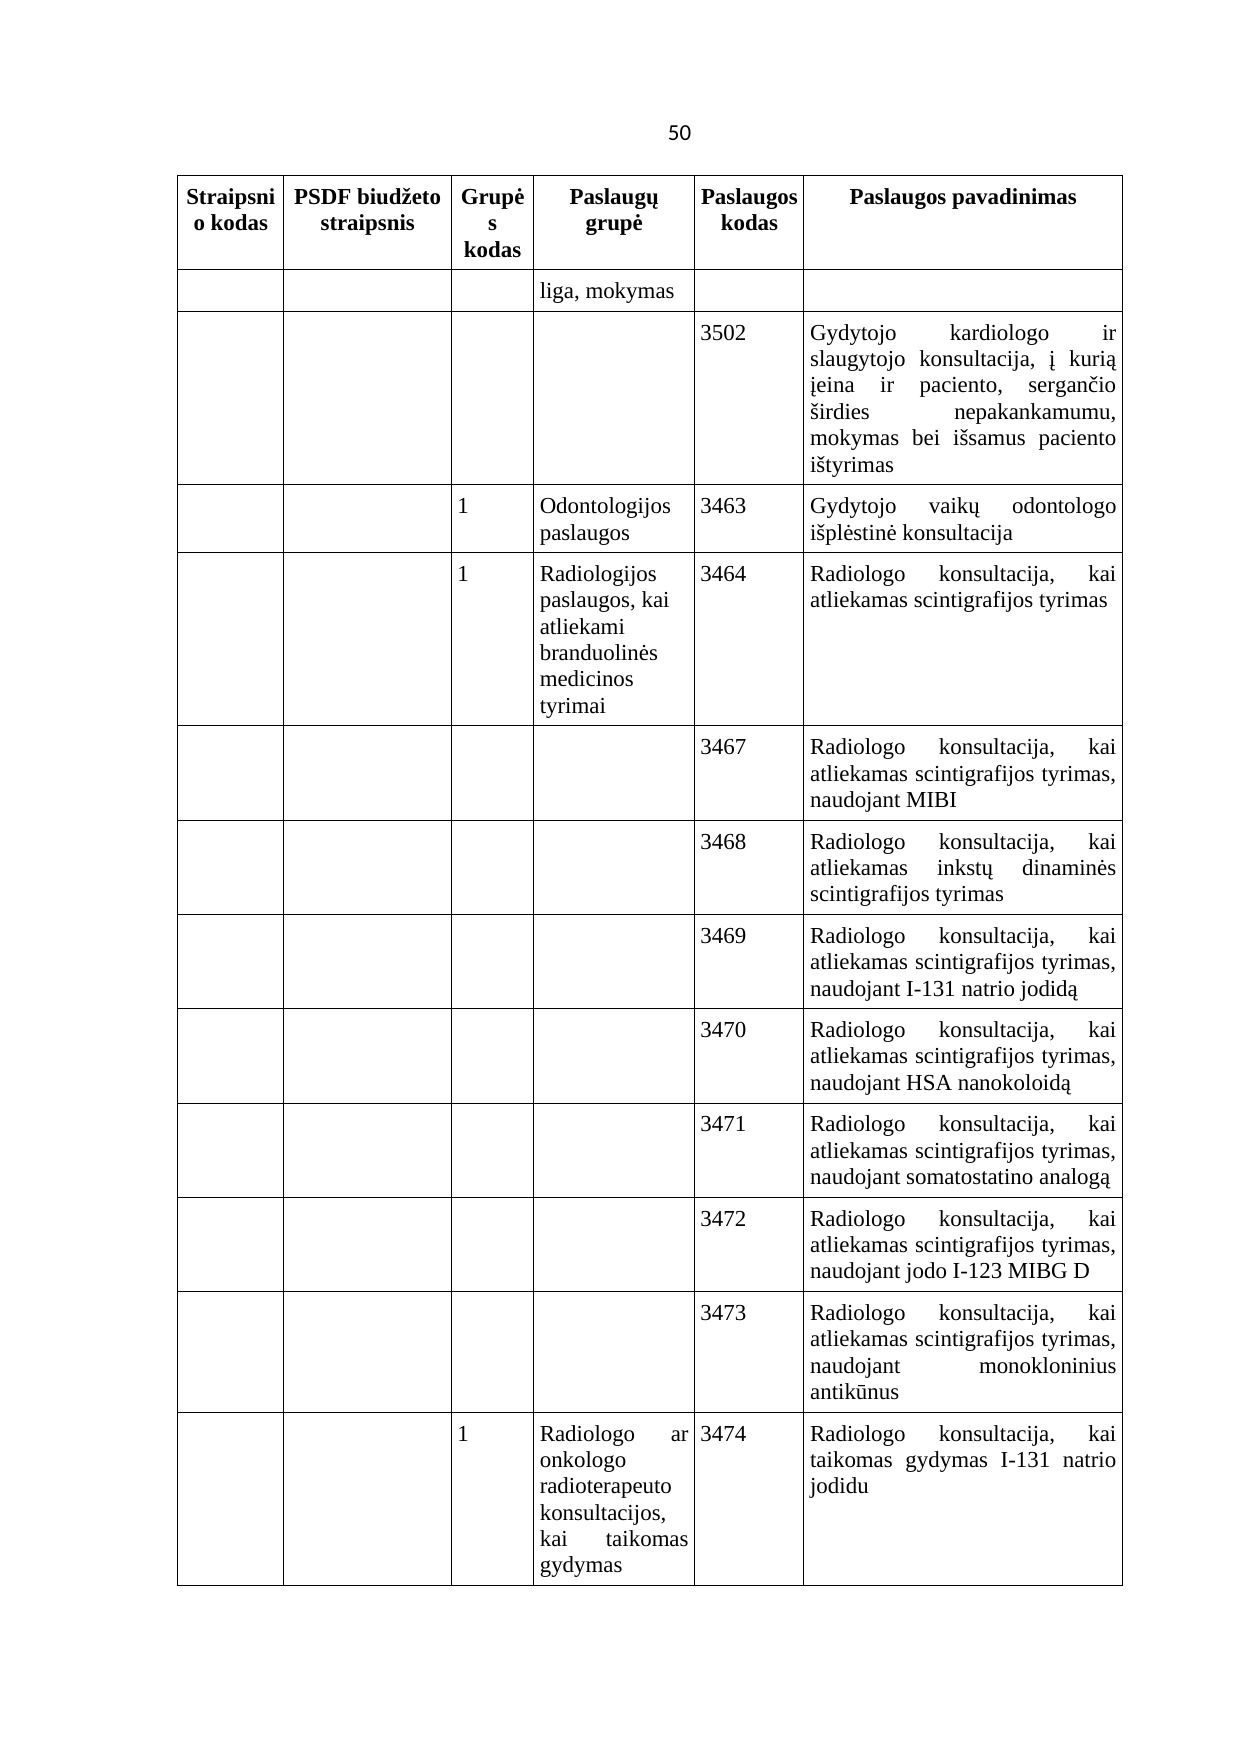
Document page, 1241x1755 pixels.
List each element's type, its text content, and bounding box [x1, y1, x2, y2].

table_cell 1 [452, 1413, 533, 1585]
table_cell [534, 312, 694, 484]
table_cell Radiologo konsultacija, kai atliekamas scintigrafijos tyrimas [804, 553, 1122, 725]
table_cell Gydytojo kardiologo ir slaugytojo konsultacija, į kurią įeina ir paciento, sergančio širdies nepakankamumu, mokymas bei išsamus paciento ištyrimas [804, 312, 1122, 484]
table_cell 3469 [695, 915, 803, 1008]
table_cell [178, 1198, 283, 1291]
table_cell [284, 1104, 451, 1197]
table_cell [452, 312, 533, 484]
table_header Paslaugos pavadinimas [804, 176, 1122, 269]
table_cell [452, 726, 533, 819]
table_cell 3471 [695, 1104, 803, 1197]
table_cell liga, mokymas [534, 270, 694, 311]
table_cell Radiologo konsultacija, kai taikomas gydymas I-131 natrio jodidu [804, 1413, 1122, 1585]
table_cell [284, 1009, 451, 1102]
table_cell 1 [452, 485, 533, 552]
table_cell [284, 1198, 451, 1291]
table_header Paslaugų grupė [534, 176, 694, 269]
table_cell [178, 1413, 283, 1585]
table_cell 1 [452, 553, 533, 725]
table_cell [695, 270, 803, 311]
table_header Straipsnio kodas [178, 176, 283, 269]
table_cell [284, 1292, 451, 1412]
table_cell [178, 915, 283, 1008]
table_cell 3468 [695, 821, 803, 914]
table_cell [178, 312, 283, 484]
table_cell [534, 1104, 694, 1197]
table_cell [534, 1009, 694, 1102]
table_cell [452, 1009, 533, 1102]
table_header Grupės kodas [452, 176, 533, 269]
table_cell [452, 1292, 533, 1412]
table_cell [178, 726, 283, 819]
table_cell 3502 [695, 312, 803, 484]
table_cell 3472 [695, 1198, 803, 1291]
table_cell Radiologo konsultacija, kai atliekamas scintigrafijos tyrimas, naudojant I-131 natrio jodidą [804, 915, 1122, 1008]
table_cell [534, 726, 694, 819]
table_header PSDF biudžeto straipsnis [284, 176, 451, 269]
table_cell [178, 553, 283, 725]
table_cell [284, 726, 451, 819]
table_cell 3473 [695, 1292, 803, 1412]
table_cell Radiologo konsultacija, kai atliekamas scintigrafijos tyrimas, naudojant jodo I-123 MIBG D [804, 1198, 1122, 1291]
table_cell [284, 821, 451, 914]
table_cell [534, 1198, 694, 1291]
table_cell Radiologo ar onkologo radioterapeuto konsultacijos, kai taikomas gydymas [534, 1413, 694, 1585]
table_cell 3470 [695, 1009, 803, 1102]
table_cell [534, 1292, 694, 1412]
table_cell [452, 1104, 533, 1197]
table_cell [284, 312, 451, 484]
table_cell Radiologijos paslaugos, kai atliekami branduolinės medicinos tyrimai [534, 553, 694, 725]
table_cell [534, 821, 694, 914]
table_cell [452, 270, 533, 311]
table_cell 3467 [695, 726, 803, 819]
table_cell [452, 821, 533, 914]
table_cell [178, 1009, 283, 1102]
table_cell Radiologo konsultacija, kai atliekamas scintigrafijos tyrimas, naudojant HSA nanokoloidą [804, 1009, 1122, 1102]
table_cell 3464 [695, 553, 803, 725]
table_cell [452, 915, 533, 1008]
table_cell [284, 553, 451, 725]
table_cell Radiologo konsultacija, kai atliekamas scintigrafijos tyrimas, naudojant MIBI [804, 726, 1122, 819]
table_cell 3474 [695, 1413, 803, 1585]
table_cell Odontologijos paslaugos [534, 485, 694, 552]
table_cell [178, 1104, 283, 1197]
table_cell [284, 485, 451, 552]
table_cell [178, 485, 283, 552]
table_cell [284, 270, 451, 311]
table_cell [178, 821, 283, 914]
table_cell [178, 270, 283, 311]
table_cell [534, 915, 694, 1008]
table_cell Radiologo konsultacija, kai atliekamas scintigrafijos tyrimas, naudojant somatostatino analogą [804, 1104, 1122, 1197]
table_cell Radiologo konsultacija, kai atliekamas inkstų dinaminės scintigrafijos tyrimas [804, 821, 1122, 914]
table_header Paslaugos kodas [695, 176, 803, 269]
table_cell Radiologo konsultacija, kai atliekamas scintigrafijos tyrimas, naudojant monokloninius antikūnus [804, 1292, 1122, 1412]
table_cell Gydytojo vaikų odontologo išplėstinė konsultacija [804, 485, 1122, 552]
table_cell [284, 1413, 451, 1585]
table_cell [178, 1292, 283, 1412]
table_cell [804, 270, 1122, 311]
table_cell 3463 [695, 485, 803, 552]
table_cell [284, 915, 451, 1008]
table_cell [452, 1198, 533, 1291]
